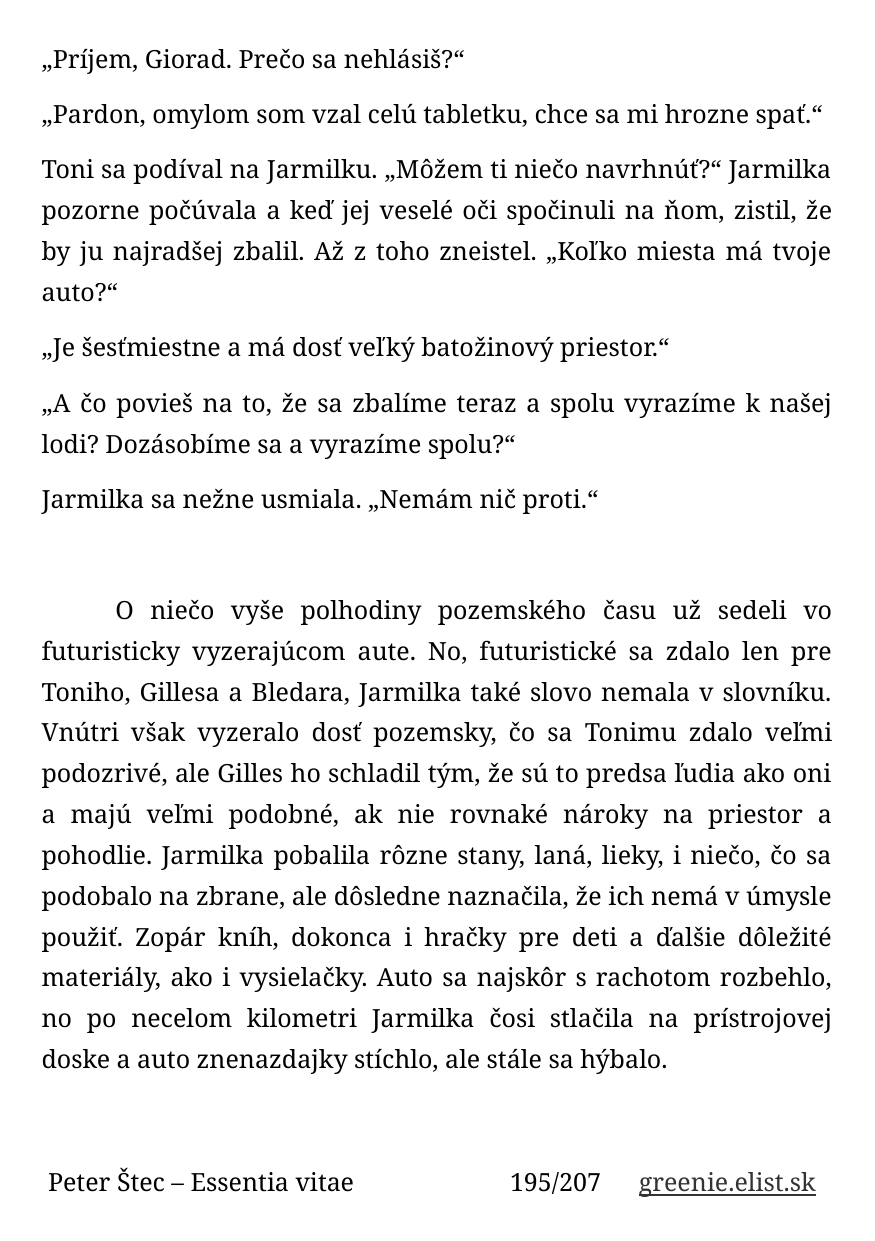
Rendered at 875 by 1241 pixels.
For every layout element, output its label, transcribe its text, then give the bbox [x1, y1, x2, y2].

text „Pardon, omylom som vzal celú tabletku, chce sa mi hrozne spať.“ [41, 97, 833, 131]
text „A čo povieš na to, že sa zbalíme teraz a spolu vyrazíme k našej lodi? Dozásobíme sa a vyrazíme spolu?“ [41, 386, 833, 460]
text Jarmilka sa nežne usmiala. „Nemám nič proti.“ [41, 482, 833, 516]
text Toni sa podíval na Jarmilku. „Môžem ti niečo navrhnúť?“ Jarmilka pozorne počúvala a keď jej veselé oči spočinuli na ňom, zistil, že by ju najradšej zbalil. Až z toho zneistel. „Koľko miesta má tvoje auto?“ [41, 152, 833, 309]
text „Je šesťmiestne a má dosť veľký batožinový priestor.“ [41, 330, 833, 364]
text „Príjem, Giorad. Prečo sa nehlásiš?“ [41, 41, 833, 75]
text O niečo vyše polhodiny pozemského času už sedeli vo futuristicky vyzerajúcom aute. No, futuristické sa zdalo len pre Toniho, Gillesa a Bledara, Jarmilka také slovo nemala v slovníku. Vnútri však vyzeralo dosť pozemsky, čo sa Tonimu zdalo veľmi podozrivé, ale Gilles ho schladil tým, že sú to predsa ľudia ako oni a majú veľmi podobné, ak nie rovnaké nároky na priestor a pohodlie. Jarmilka pobalila rôzne stany, laná, lieky, i niečo, čo sa podobalo na zbrane, ale dôsledne naznačila, že ich nemá v úmysle použiť. Zopár kníh, dokonca i hračky pre deti a ďalšie dôležité materiály, ako i vysielačky. Auto sa najskôr s rachotom rozbehlo, no po necelom kilometri Jarmilka čosi stlačila na prístrojovej doske a auto znenazdajky stíchlo, ale stále sa hýbalo. [41, 593, 833, 1076]
